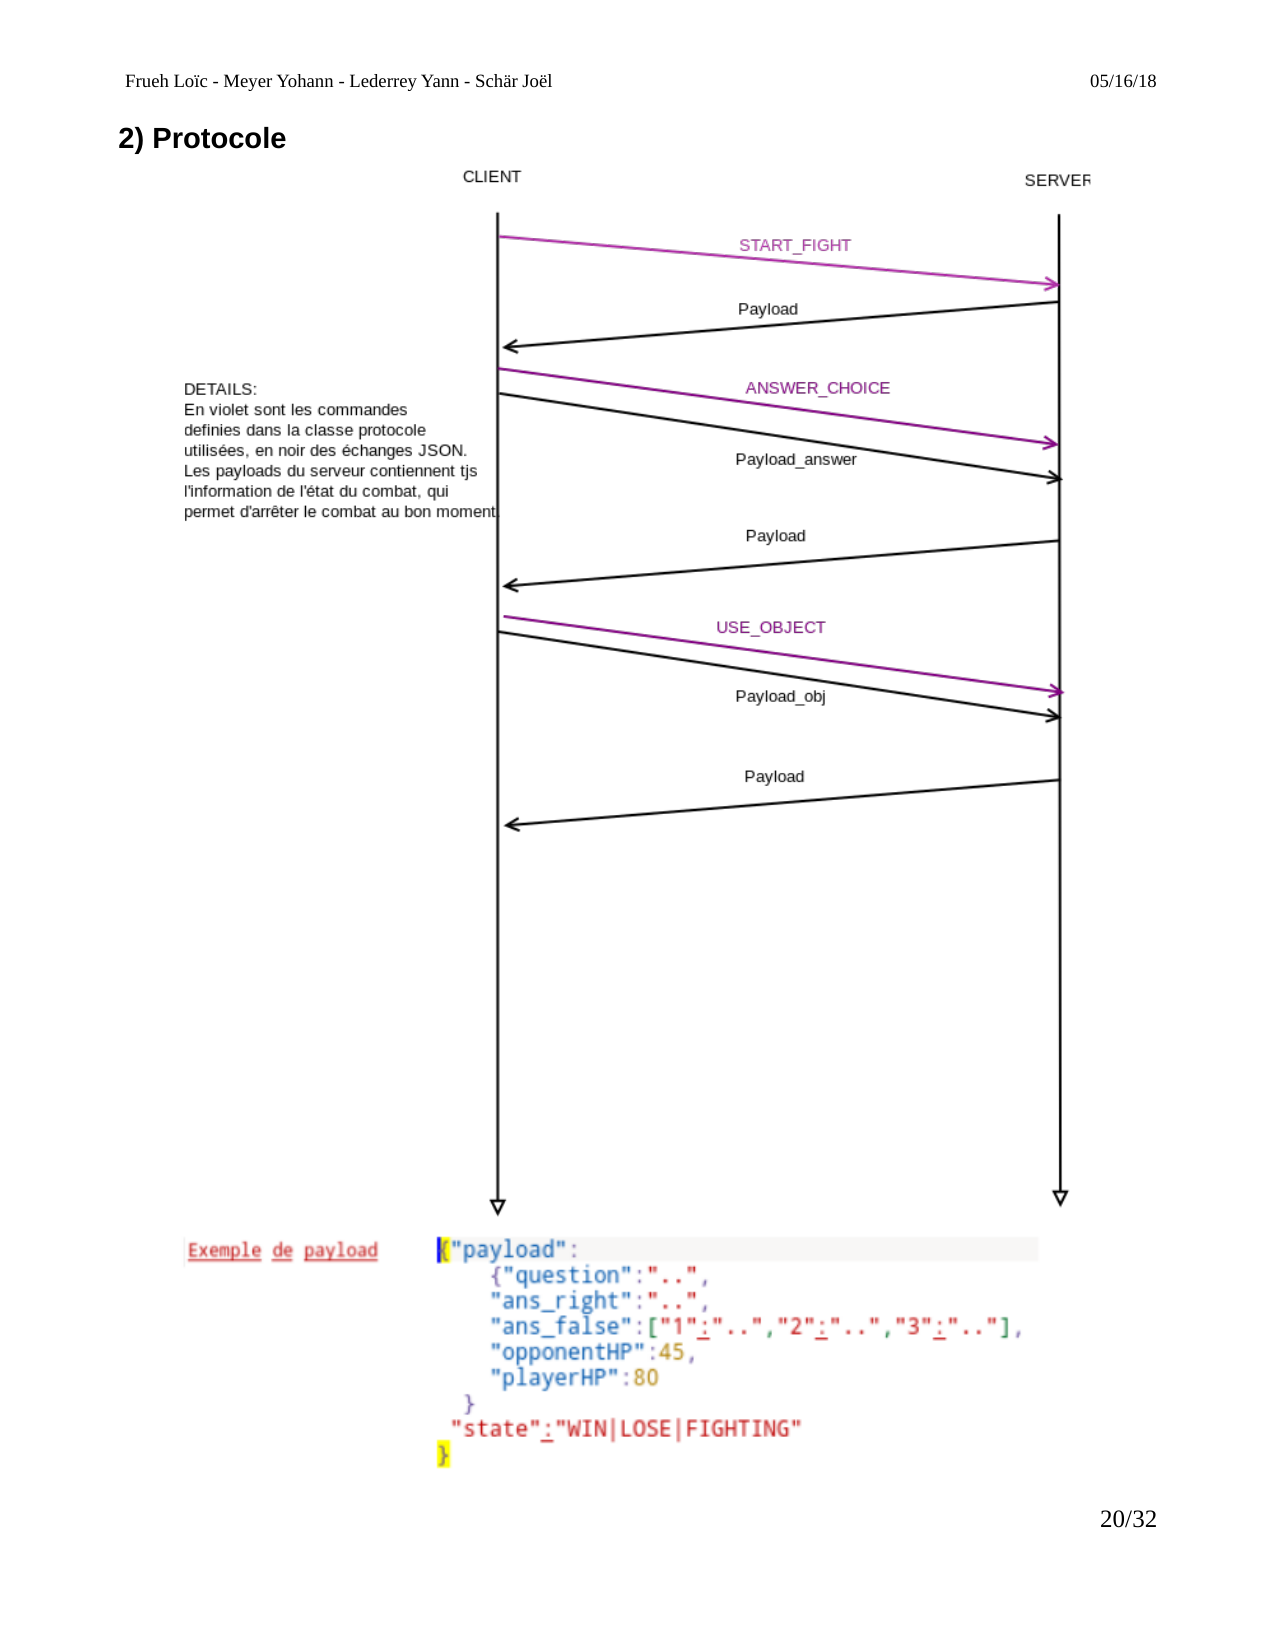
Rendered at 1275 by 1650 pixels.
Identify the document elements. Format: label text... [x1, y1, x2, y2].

picture [184, 167, 1091, 1219]
subtitle 2) Protocole [118, 121, 1157, 155]
picture [176, 1235, 1052, 1481]
